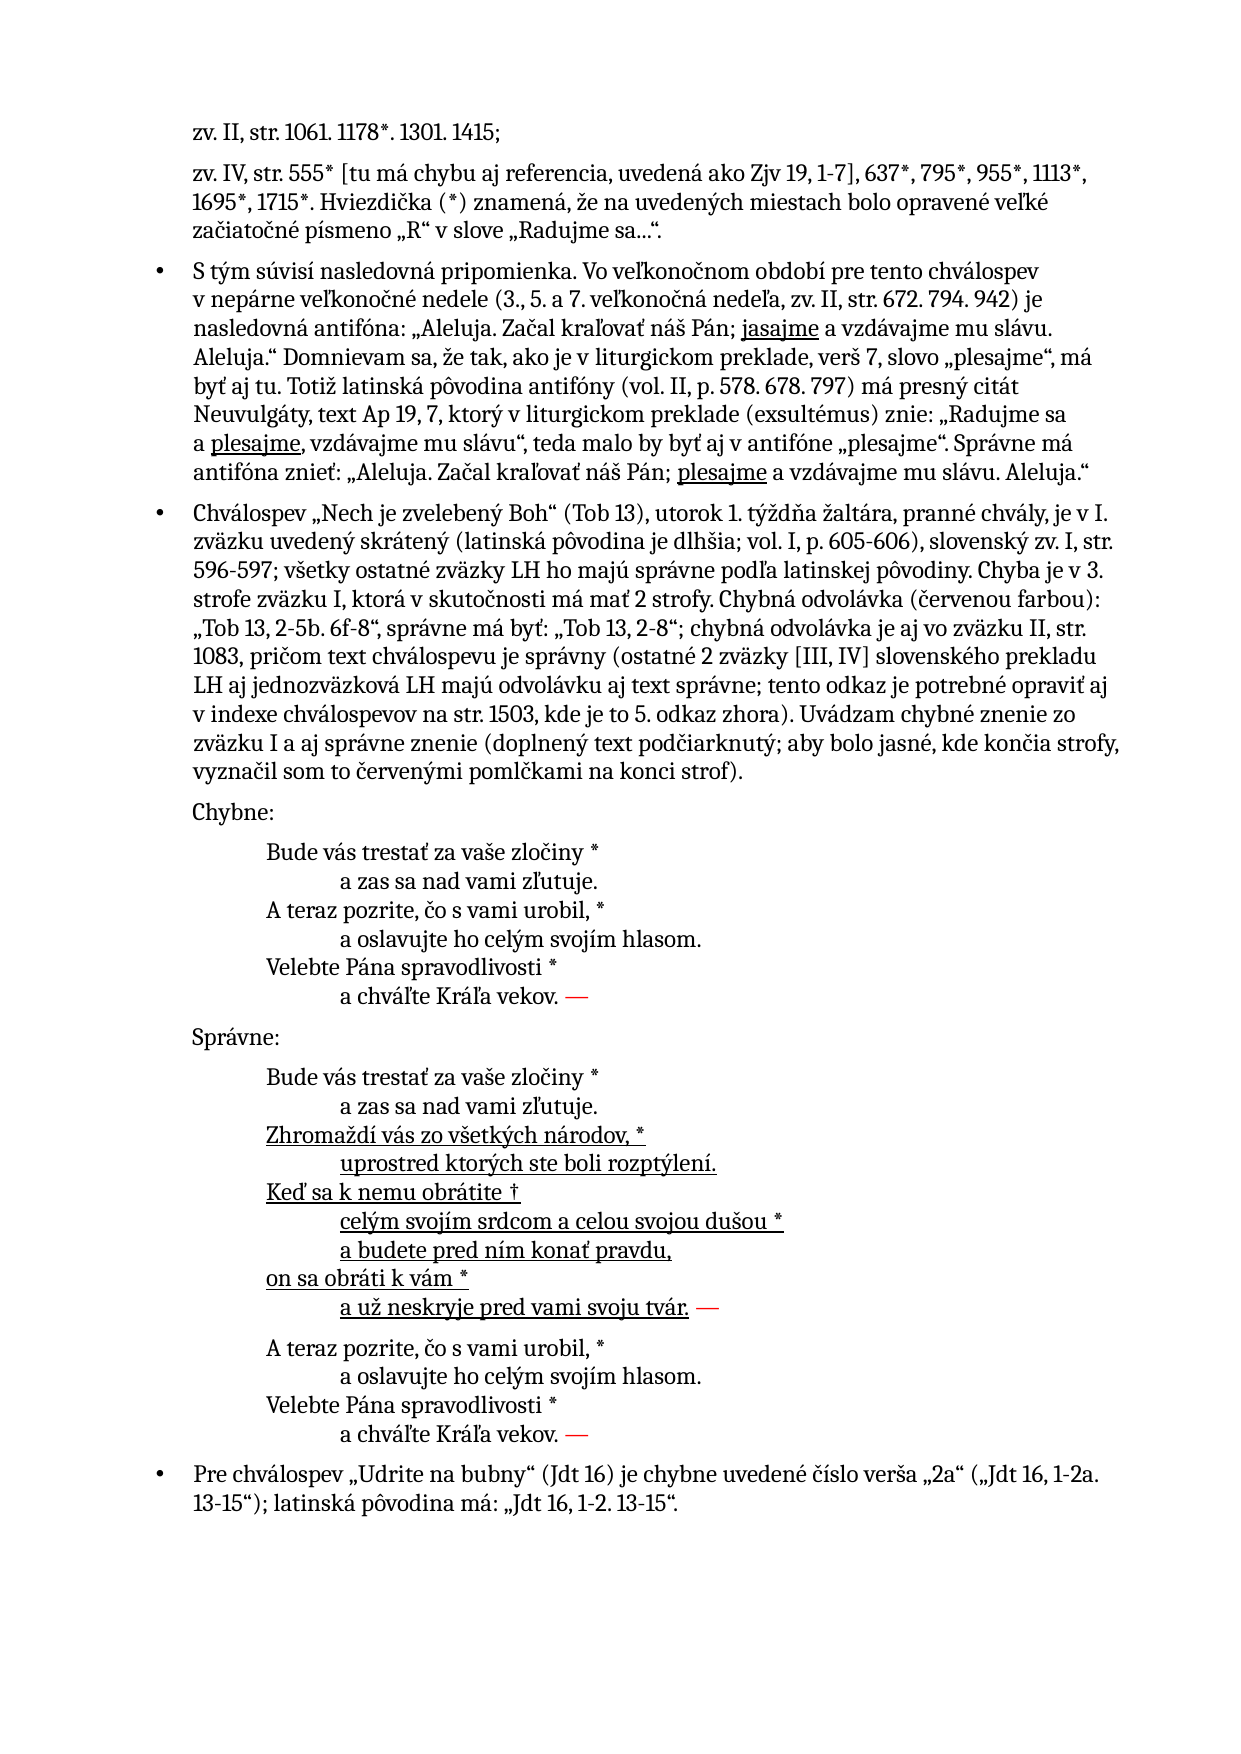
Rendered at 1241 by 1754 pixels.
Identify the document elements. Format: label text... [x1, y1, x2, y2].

text Správne: [192, 1022, 1122, 1051]
list Pre chválospev „Udrite na bubny“ (Jdt 16) je chybne uvedené číslo verša „2a“ („Jdt 16, 1-2a. 13-15“); latinská pôvodina má: „Jdt 16, 1-2. 13-15“. [156, 1460, 1122, 1518]
text A teraz pozrite, čo s vami urobil, * a oslavujte ho celým svojím hlasom. Velebte Pána spravodlivosti * a chváľte Kráľa vekov. — [266, 1333, 1122, 1448]
text zv. II, str. 1061. 1178*. 1301. 1415; [192, 118, 1122, 147]
text Chybne: [192, 798, 1122, 826]
text Bude vás trestať za vaše zločiny * a zas sa nad vami zľutuje. Zhromaždí vás zo všetkých národov, * uprostred ktorých ste boli rozptýlení. Keď sa k nemu obrátite † celým svojím srdcom a celou svojou dušou * a budete pred ním konať pravdu, on sa obráti k vám * a už neskryje pred vami svoju tvár. — [266, 1063, 1122, 1322]
list Chválospev „Nech je zvelebený Boh“ (Tob 13), utorok 1. týždňa žaltára, pranné chvály, je v I. zväzku uvedený skrátený (latinská pôvodina je dlhšia; vol. I, p. 605-606), slovenský zv. I, str. 596-597; všetky ostatné zväzky LH ho majú správne podľa latinskej pôvodiny. Chyba je v 3. strofe zväzku I, ktorá v skutočnosti má mať 2 strofy. Chybná odvolávka (červenou farbou): „Tob 13, 2-5b. 6f-8“, správne má byť: „Tob 13, 2-8“; chybná odvolávka je aj vo zväzku II, str. 1083, pričom text chválospevu je správny (ostatné 2 zväzky [III, IV] slovenského prekladu LH aj jednozväzková LH majú odvolávku aj text správne; tento odkaz je potrebné opraviť aj v indexe chválospevov na str. 1503, kde je to 5. odkaz zhora). Uvádzam chybné znenie zo zväzku I a aj správne znenie (doplnený text podčiarknutý; aby bolo jasné, kde končia strofy, vyznačil som to červenými pomlčkami na konci strof). [156, 498, 1122, 786]
text zv. IV, str. 555* [tu má chybu aj referencia, uvedená ako Zjv 19, 1-7], 637*, 795*, 955*, 1113*, 1695*, 1715*. Hviezdička (*) znamená, že na uvedených miestach bolo opravené veľké začiatočné písmeno „R“ v slove „Radujme sa...“. [192, 159, 1122, 245]
text Bude vás trestať za vaše zločiny * a zas sa nad vami zľutuje. A teraz pozrite, čo s vami urobil, * a oslavujte ho celým svojím hlasom. Velebte Pána spravodlivosti * a chváľte Kráľa vekov. — [266, 838, 1122, 1011]
list S tým súvisí nasledovná pripomienka. Vo veľkonočnom období pre tento chválospev v nepárne veľkonočné nedele (3., 5. a 7. veľkonočná nedeľa, zv. II, str. 672. 794. 942) je nasledovná antifóna: „Aleluja. Začal kraľovať náš Pán; jasajme a vzdávajme mu slávu. Aleluja.“ Domnievam sa, že tak, ako je v liturgickom preklade, verš 7, slovo „plesajme“, má byť aj tu. Totiž latinská pôvodina antifóny (vol. II, p. 578. 678. 797) má presný citát Neuvulgáty, text Ap 19, 7, ktorý v liturgickom preklade (exsultémus) znie: „Radujme sa a plesajme, vzdávajme mu slávu“, teda malo by byť aj v antifóne „plesajme“. Správne má antifóna znieť: „Aleluja. Začal kraľovať náš Pán; plesajme a vzdávajme mu slávu. Aleluja.“ [156, 257, 1122, 487]
